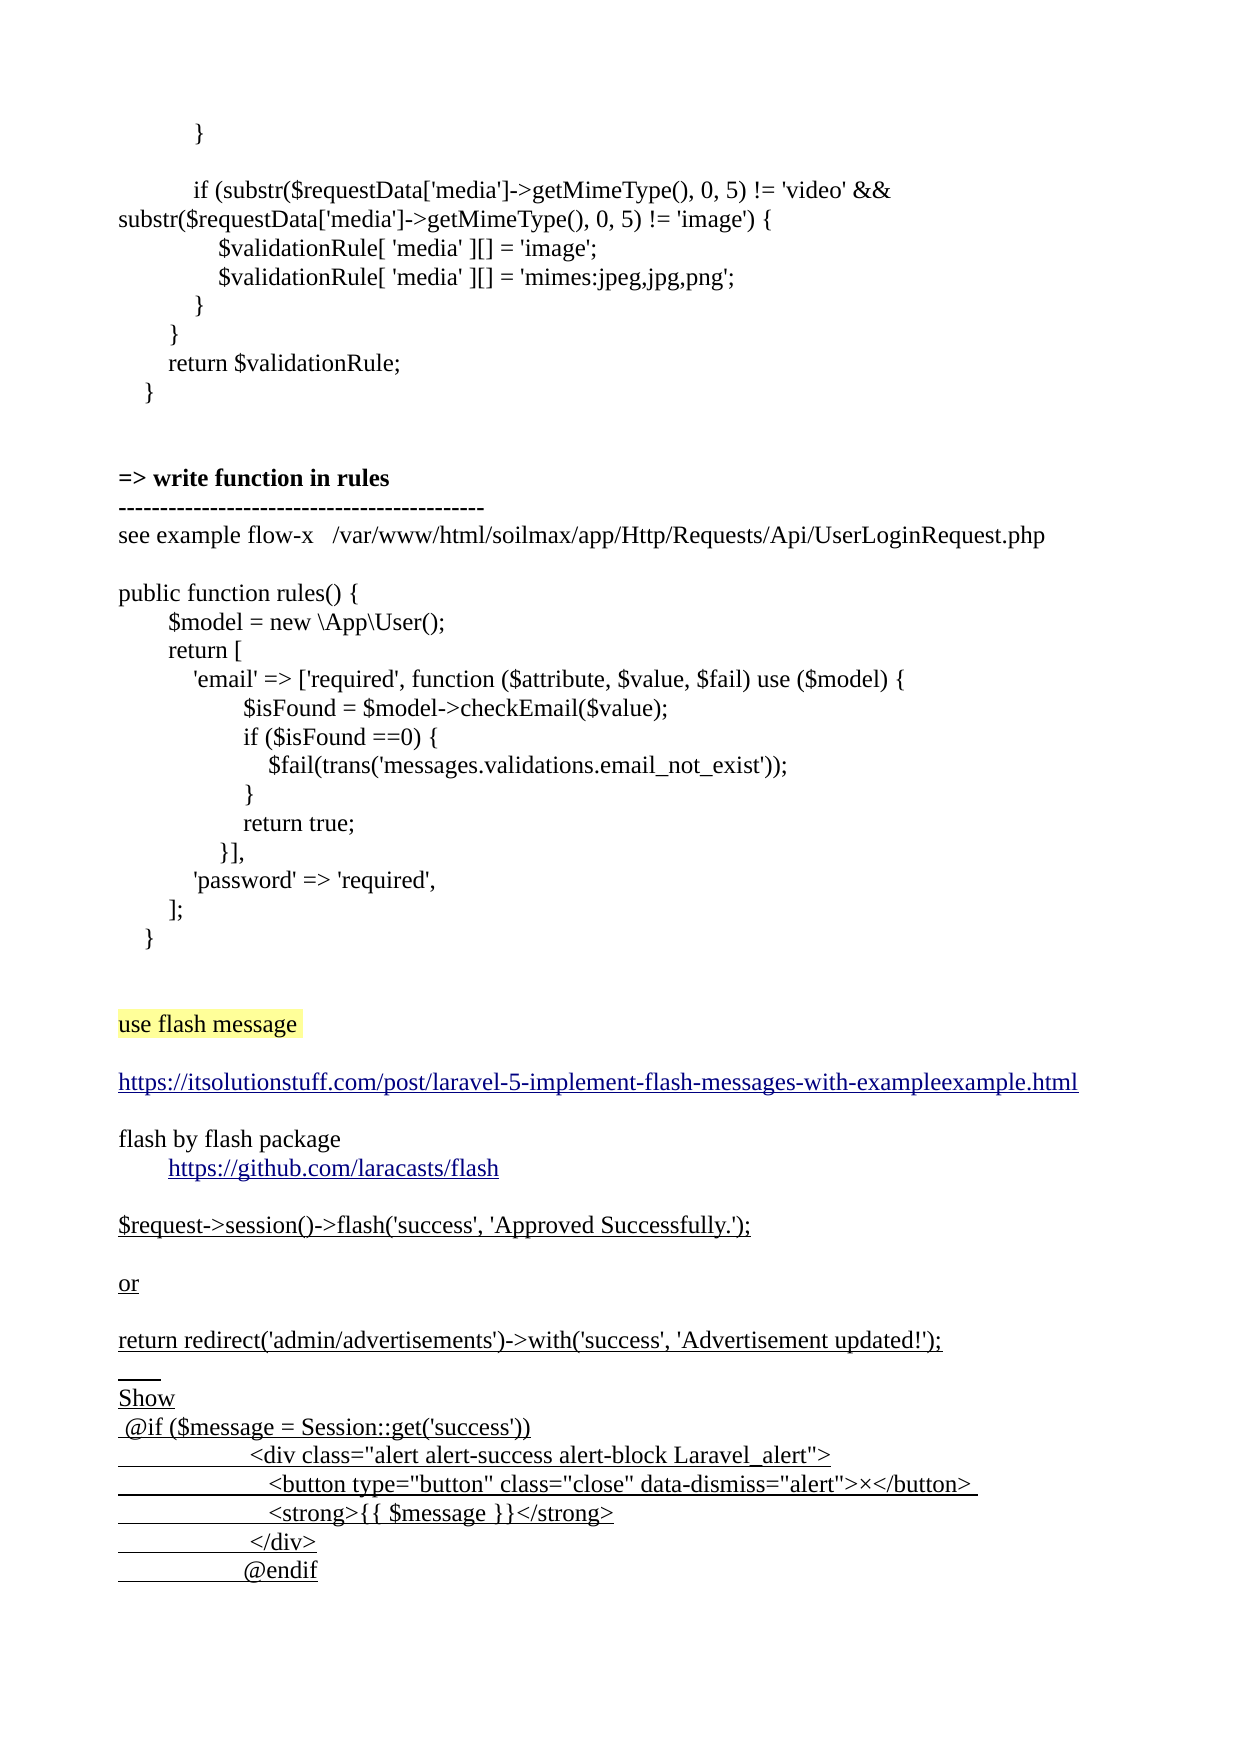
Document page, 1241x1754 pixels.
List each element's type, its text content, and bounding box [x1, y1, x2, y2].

text or [118, 1268, 1122, 1297]
text @if ($message = Session::get('success')) [118, 1412, 1122, 1441]
text Show [118, 1383, 1122, 1412]
text <strong>{{ $message }}</strong> [118, 1498, 1122, 1527]
text -------------------------------------------- [118, 492, 1122, 521]
text if (substr($requestData['media']->getMimeType(), 0, 5) != 'video' && substr($requestData['media']->getMimeType(), 0, 5) != 'image') { [118, 176, 1122, 233]
text https://github.com/laracasts/flash [118, 1153, 1122, 1182]
text $validationRule[ 'media' ][] = 'mimes:jpeg,jpg,png'; [118, 262, 1122, 291]
text flash by flash package [118, 1124, 1122, 1153]
text $request->session()->flash('success', 'Approved Successfully.'); [118, 1211, 1122, 1239]
text } [118, 377, 1122, 406]
text return [ [118, 636, 1122, 664]
text 'password' => 'required', [118, 866, 1122, 894]
text public function rules() { [118, 578, 1122, 607]
text return true; [118, 808, 1122, 837]
text } [118, 779, 1122, 808]
text } [118, 118, 1122, 147]
text ]; [118, 894, 1122, 923]
text }], [118, 837, 1122, 866]
text } [118, 319, 1122, 348]
text $fail(trans('messages.validations.email_not_exist')); [118, 751, 1122, 779]
text $model = new \App\User(); [118, 607, 1122, 636]
text => write function in rules [118, 463, 1122, 492]
text return $validationRule; [118, 348, 1122, 377]
text <button type="button" class="close" data-dismiss="alert">×</button> [118, 1469, 1122, 1498]
text https://itsolutionstuff.com/post/laravel-5-implement-flash-messages-with-exampleexample.html [118, 1067, 1122, 1096]
text @endif [118, 1556, 1122, 1584]
text } [118, 923, 1122, 952]
text </div> [118, 1527, 1122, 1556]
text if ($isFound ==0) { [118, 722, 1122, 751]
text use flash message [118, 1009, 1122, 1038]
text see example flow-x /var/www/html/soilmax/app/Http/Requests/Api/UserLoginRequest.php [118, 521, 1122, 549]
text <div class="alert alert-success alert-block Laravel_alert"> [118, 1441, 1122, 1469]
text $validationRule[ 'media' ][] = 'image'; [118, 233, 1122, 262]
text return redirect('admin/advertisements')->with('success', 'Advertisement updated!'); [118, 1326, 1122, 1354]
text $isFound = $model->checkEmail($value); [118, 693, 1122, 722]
text 'email' => ['required', function ($attribute, $value, $fail) use ($model) { [118, 664, 1122, 693]
text } [118, 291, 1122, 319]
